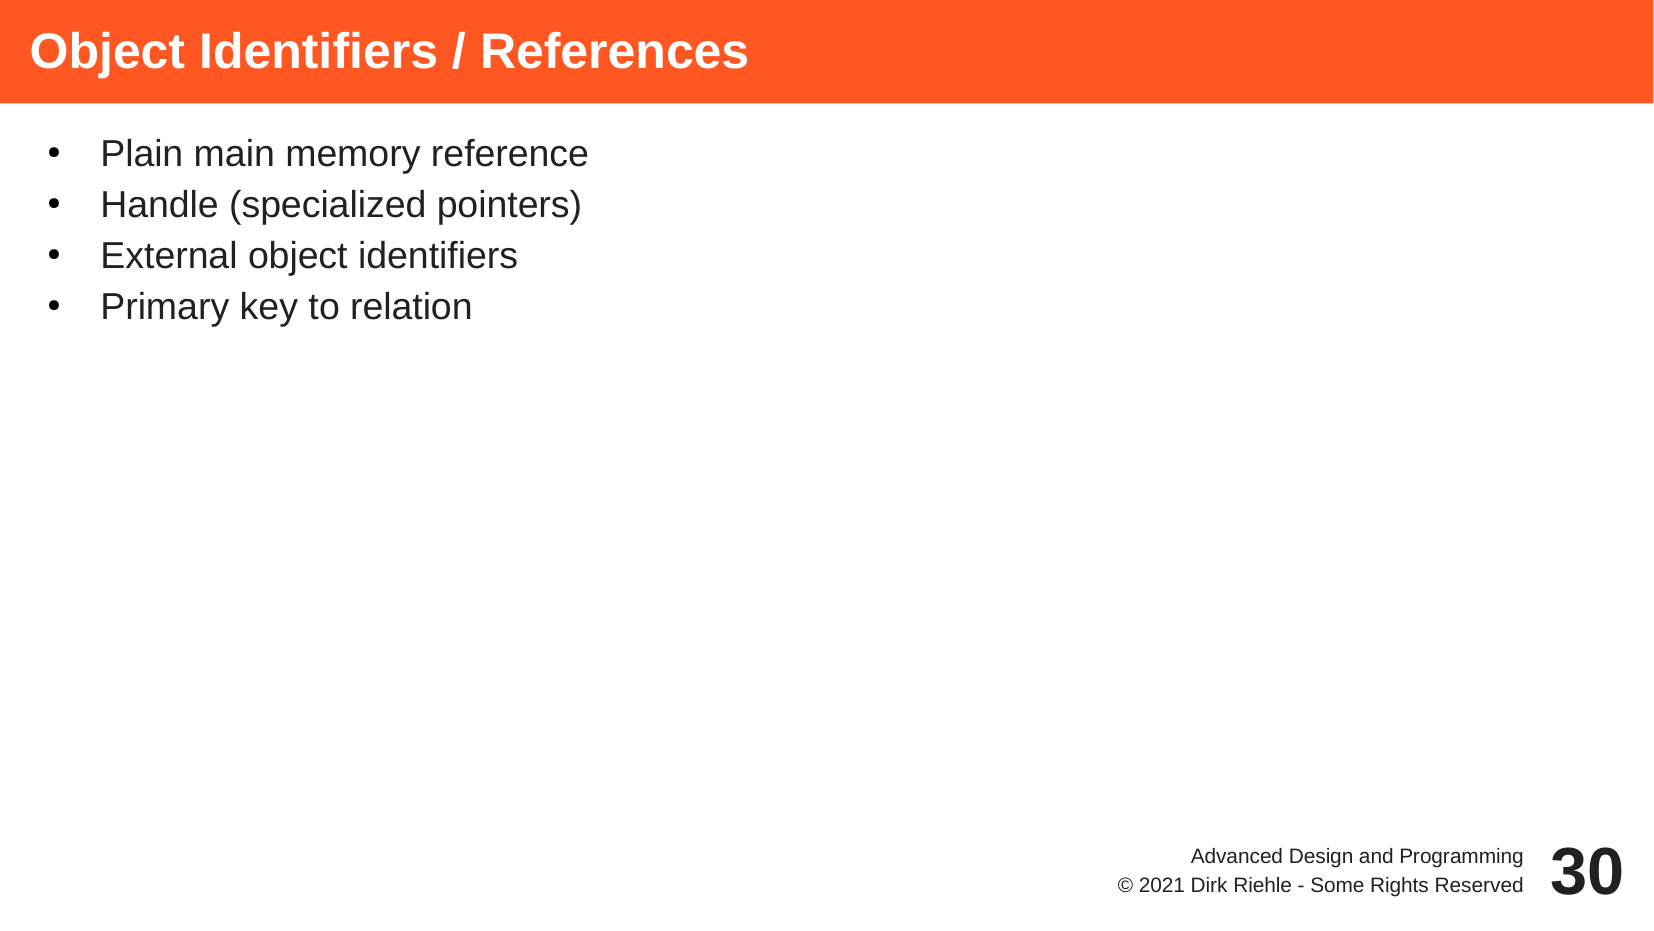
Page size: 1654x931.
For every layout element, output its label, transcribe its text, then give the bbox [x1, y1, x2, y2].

list Plain main memory reference Handle (specialized pointers) External object identifiers Primary key to relation [29, 132, 1625, 813]
title Object Identifiers / References [0, 0, 1654, 104]
